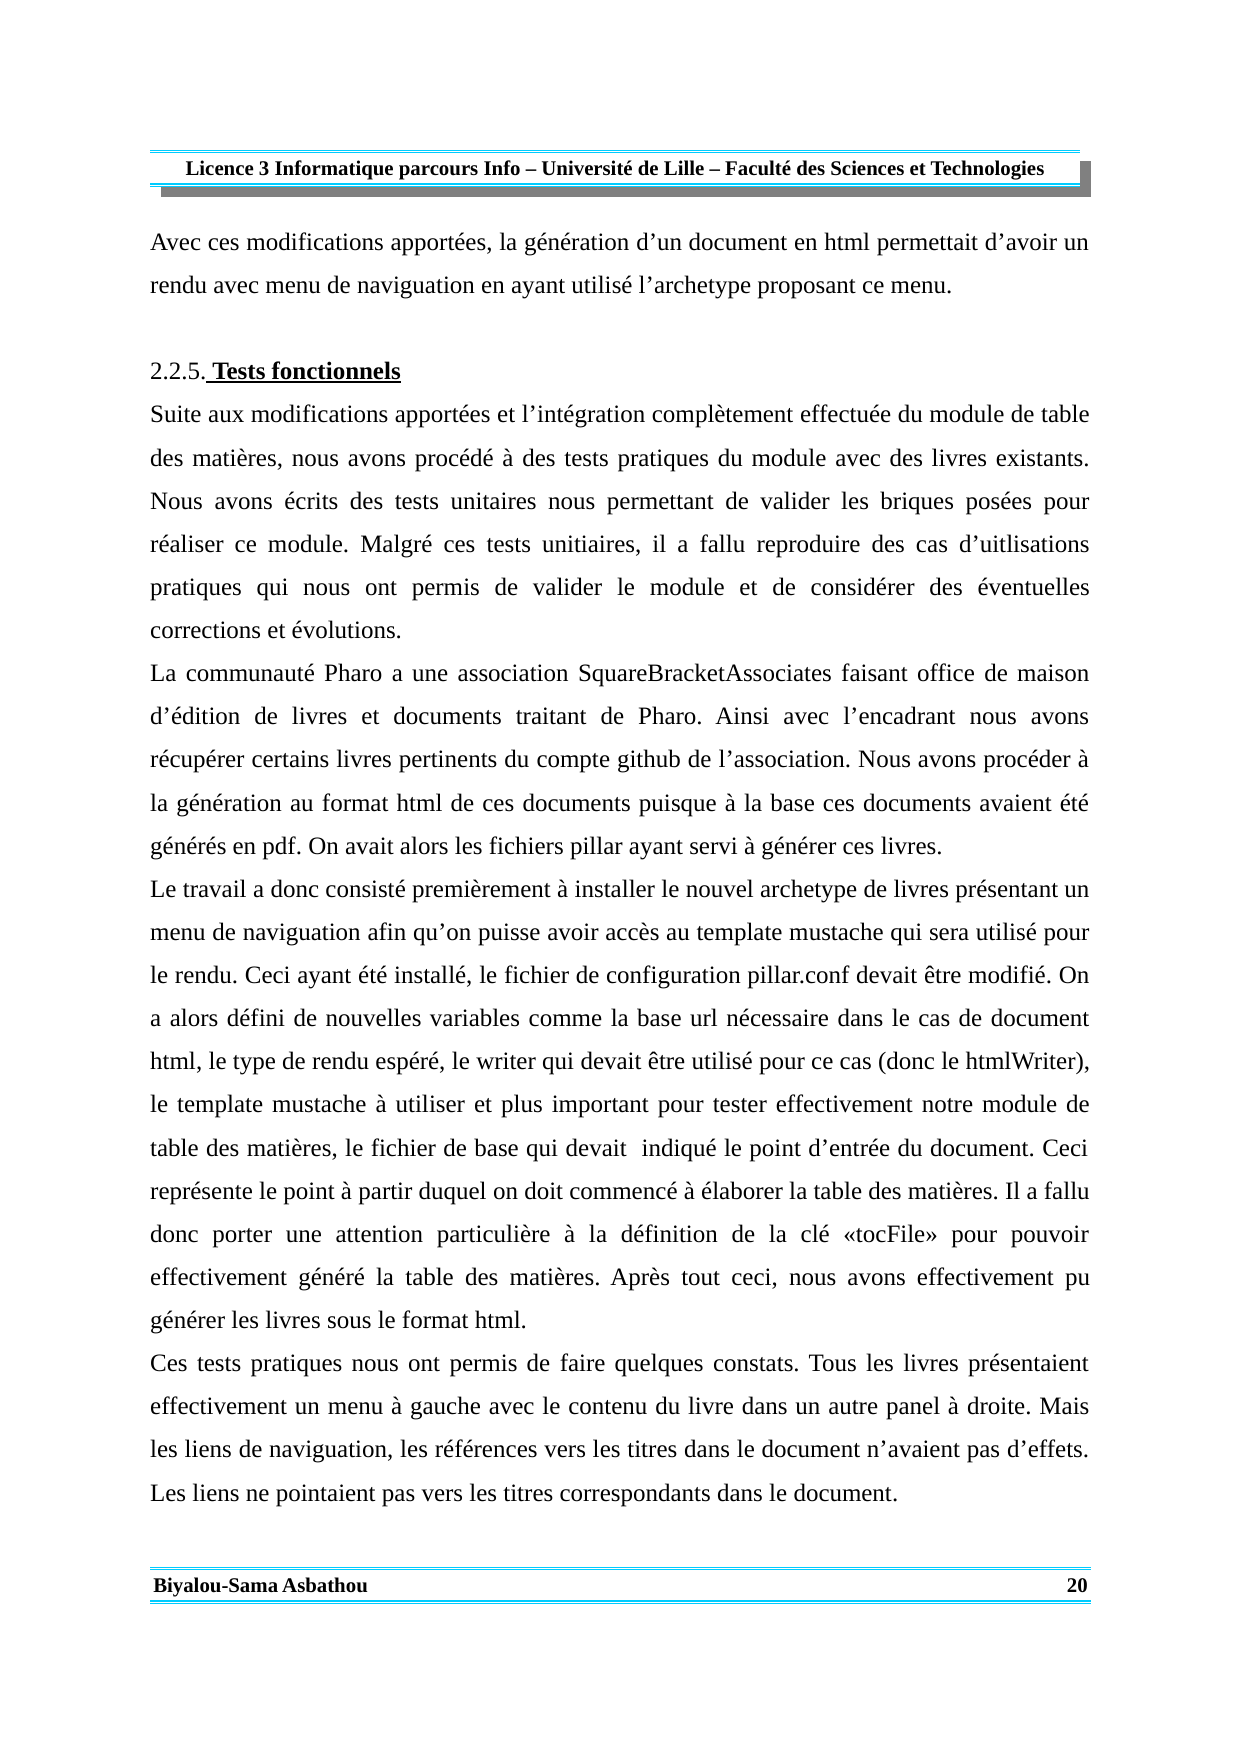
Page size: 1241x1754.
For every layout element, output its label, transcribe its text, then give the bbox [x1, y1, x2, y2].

text Le travail a donc consisté premièrement à installer le nouvel archetype de livres présentant un menu de naviguation afin qu’on puisse avoir accès au template mustache qui sera utilisé pour le rendu. Ceci ayant été installé, le fichier de configuration pillar.conf devait être modifié. On a alors défini de nouvelles variables comme la base url nécessaire dans le cas de document html, le type de rendu espéré, le writer qui devait être utilisé pour ce cas (donc le htmlWriter), le template mustache à utiliser et plus important pour tester effectivement notre module de table des matières, le fichier de base qui devait indiqué le point d’entrée du document. Ceci représente le point à partir duquel on doit commencé à élaborer la table des matières. Il a fallu donc porter une attention particulière à la définition de la clé «tocFile» pour pouvoir effectivement généré la table des matières. Après tout ceci, nous avons effectivement pu générer les livres sous le format html. [150, 874, 1091, 1334]
text Suite aux modifications apportées et l’intégration complètement effectuée du module de table des matières, nous avons procédé à des tests pratiques du module avec des livres existants. Nous avons écrits des tests unitaires nous permettant de valider les briques posées pour réaliser ce module. Malgré ces tests unitiaires, il a fallu reproduire des cas d’uitlisations pratiques qui nous ont permis de valider le module et de considérer des éventuelles corrections et évolutions. [150, 399, 1091, 644]
text 2.2.5. Tests fonctionnels [150, 356, 1091, 385]
text Avec ces modifications apportées, la génération d’un document en html permettait d’avoir un rendu avec menu de naviguation en ayant utilisé l’archetype proposant ce menu. [150, 227, 1091, 299]
text Ces tests pratiques nous ont permis de faire quelques constats. Tous les livres présentaient effectivement un menu à gauche avec le contenu du livre dans un autre panel à droite. Mais les liens de naviguation, les références vers les titres dans le document n’avaient pas d’effets. Les liens ne pointaient pas vers les titres correspondants dans le document. [150, 1348, 1091, 1506]
text La communauté Pharo a une association SquareBracketAssociates faisant office de maison d’édition de livres et documents traitant de Pharo. Ainsi avec l’encadrant nous avons récupérer certains livres pertinents du compte github de l’association. Nous avons procéder à la génération au format html de ces documents puisque à la base ces documents avaient été générés en pdf. On avait alors les fichiers pillar ayant servi à générer ces livres. [150, 658, 1091, 859]
